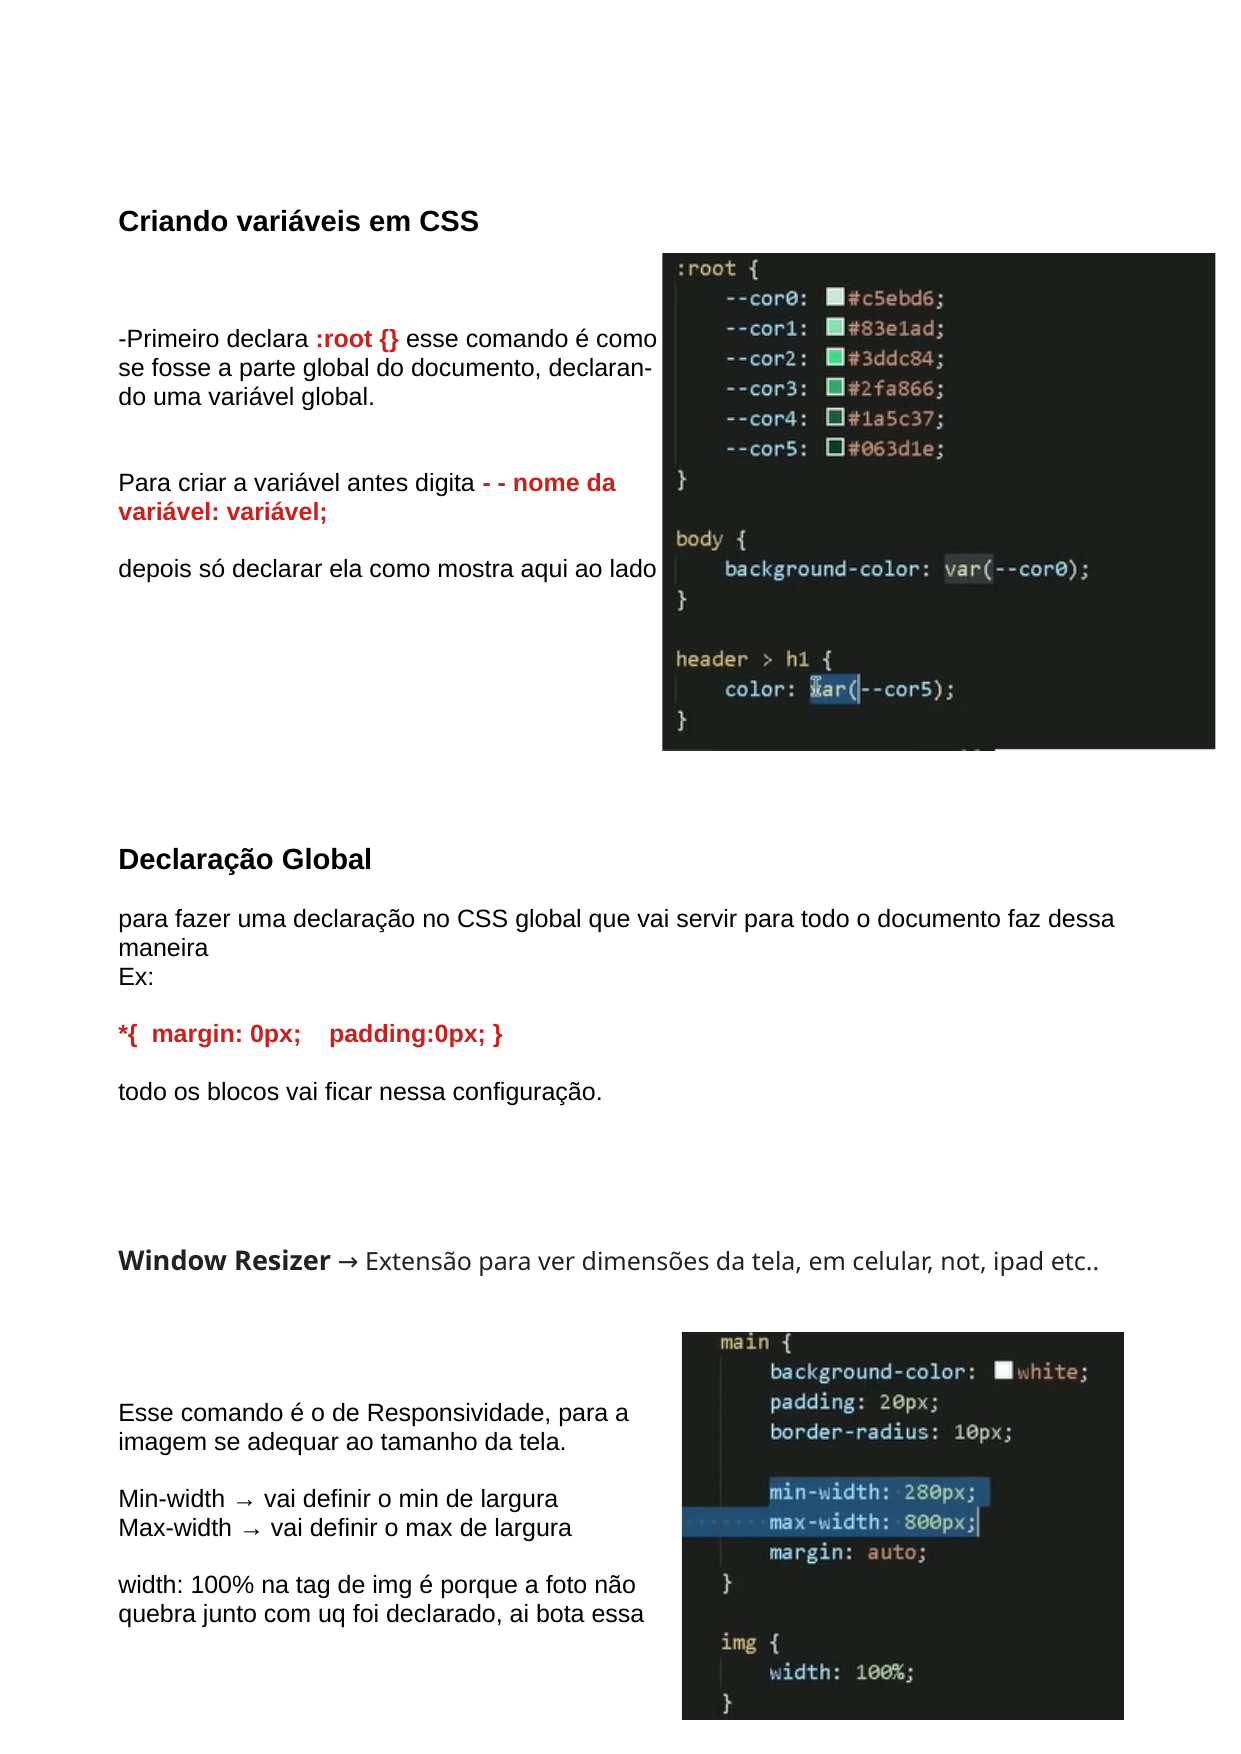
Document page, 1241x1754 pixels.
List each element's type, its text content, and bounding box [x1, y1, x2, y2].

text Min-width → vai definir o min de largura [118, 1484, 681, 1513]
text se fosse a parte global do documento, declaran- [118, 353, 662, 382]
text todo os blocos vai ficar nessa configuração. [118, 1076, 1122, 1105]
text *{ margin: 0px; padding:0px; } [118, 1019, 1122, 1048]
subtitle Window Resizer → Extensão para ver dimensões da tela, em celular, not, ipad etc.. [118, 1241, 1122, 1278]
text Max-width → vai definir o max de largura [118, 1513, 681, 1542]
text variável: variável; [118, 497, 662, 525]
text Ex: [118, 961, 1122, 990]
text width: 100% na tag de img é porque a foto não [118, 1570, 681, 1599]
picture [662, 253, 1216, 751]
text para fazer uma declaração no CSS global que vai servir para todo o documento faz dessa maneira [118, 904, 1122, 961]
text depois só declarar ela como mostra aqui ao lado [118, 554, 662, 583]
text do uma variável global. [118, 382, 662, 410]
text quebra junto com uq foi declarado, ai bota essa [118, 1599, 681, 1628]
text Esse comando é o de Responsividade, para a [118, 1398, 681, 1427]
text Criando variáveis em CSS [118, 204, 1122, 238]
picture [681, 1332, 1124, 1720]
text -Primeiro declara :root {} esse comando é como [118, 324, 662, 353]
text Declaração Global [118, 842, 1122, 875]
text Para criar a variável antes digita - - nome da [118, 468, 662, 497]
text imagem se adequar ao tamanho da tela. [118, 1427, 681, 1455]
